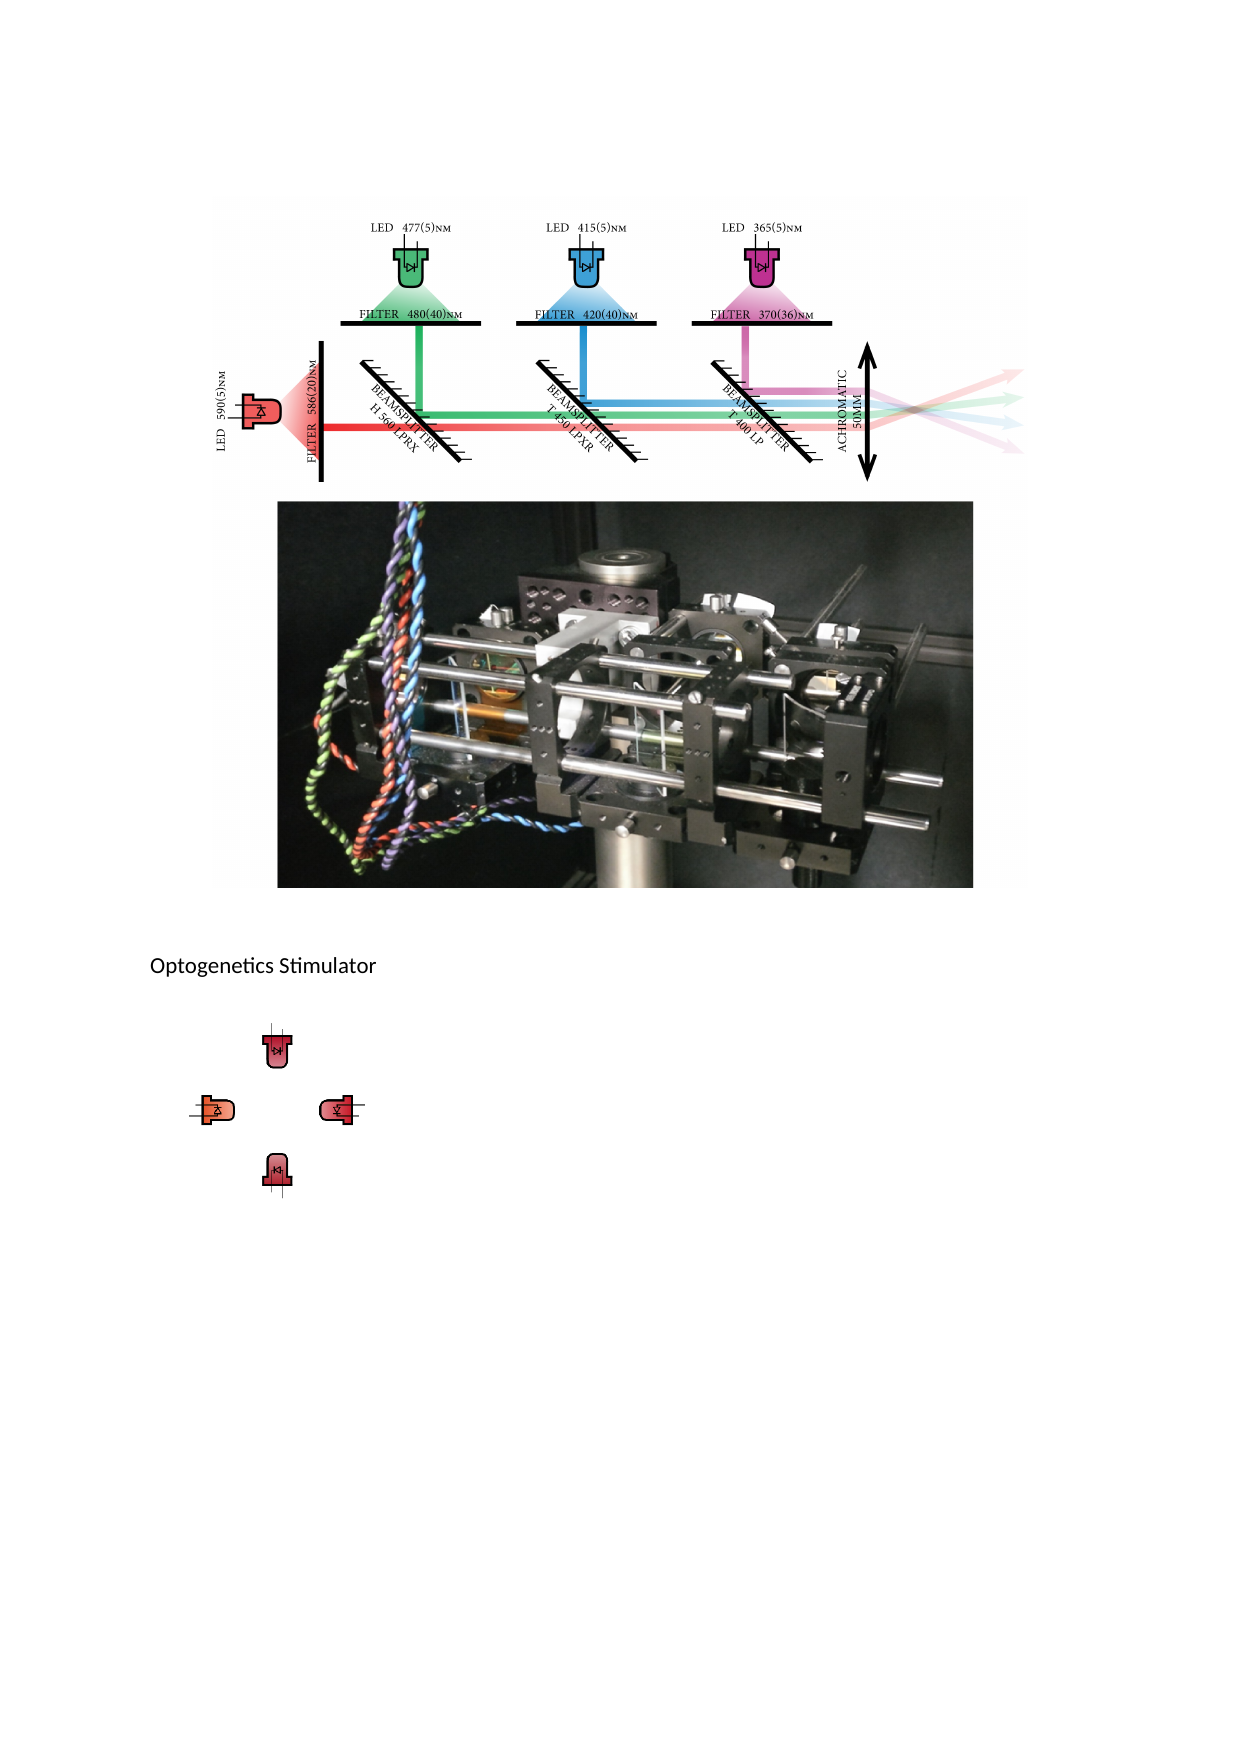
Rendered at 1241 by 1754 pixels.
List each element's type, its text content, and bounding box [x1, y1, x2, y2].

text Optogenetics Stimulator [150, 951, 1090, 979]
